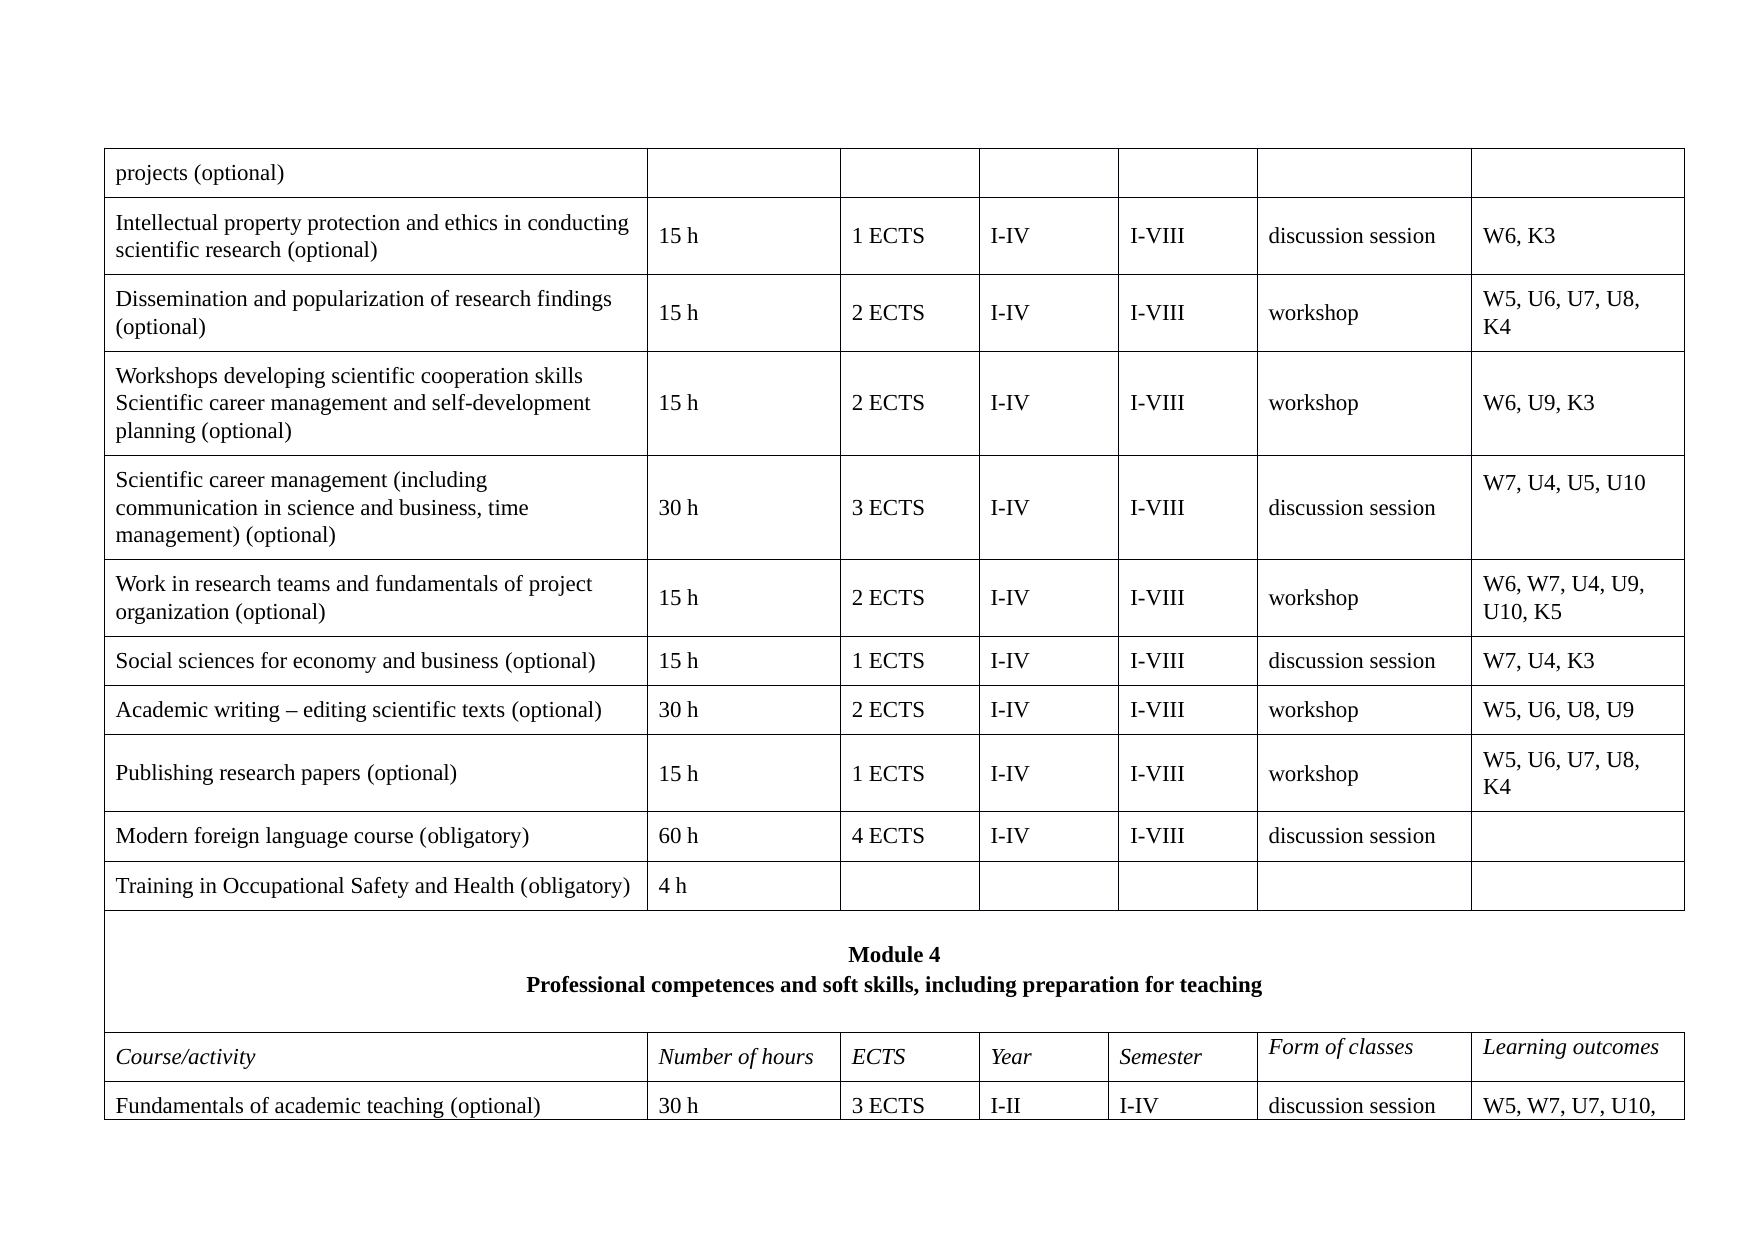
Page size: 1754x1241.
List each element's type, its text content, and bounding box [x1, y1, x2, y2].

table_cell W5, U6, U8, U9 [1472, 686, 1684, 734]
table_cell I-VIII [1119, 735, 1257, 811]
table_cell Modern foreign language course (obligatory) [105, 812, 647, 861]
table_cell W6, W7, U4, U9, U10, K5 [1472, 560, 1684, 636]
table_cell I-IV [980, 456, 1118, 559]
table_cell Social sciences for economy and business (optional) [105, 637, 647, 685]
table_cell 15 h [648, 637, 840, 685]
table_cell Academic writing – editing scientific texts (optional) [105, 686, 647, 734]
table_cell 60 h [648, 812, 840, 861]
table_cell discussion session [1258, 456, 1471, 559]
table_cell I-IV [980, 637, 1118, 685]
table_cell 2 ECTS [841, 686, 979, 734]
table_cell W5, U6, U7, U8, K4 [1472, 735, 1684, 811]
table_cell Workshops developing scientific cooperation skills Scientific career management and self-development planning (optional) [105, 352, 647, 455]
table_cell [1258, 862, 1471, 910]
table_cell I-VIII [1119, 812, 1257, 861]
table_cell Number of hours [648, 1033, 840, 1081]
table_cell I-IV [980, 735, 1118, 811]
table_cell I-IV [980, 560, 1118, 636]
table_cell 15 h [648, 198, 840, 274]
table_cell 15 h [648, 560, 840, 636]
table_cell W6, U9, K3 [1472, 352, 1684, 455]
table_cell 4 ECTS [841, 812, 979, 861]
table_cell discussion session [1258, 637, 1471, 685]
table_cell 2 ECTS [841, 275, 979, 351]
table_cell W6, K3 [1472, 198, 1684, 274]
table_cell 30 h [648, 686, 840, 734]
table_cell 1 ECTS [841, 637, 979, 685]
table_cell workshop [1258, 686, 1471, 734]
table_cell [1258, 149, 1471, 197]
table_cell I-IV [980, 198, 1118, 274]
table_cell I-VIII [1119, 352, 1257, 455]
table_cell [1472, 862, 1684, 910]
table_cell Year [980, 1033, 1108, 1081]
table_cell I-IV [980, 686, 1118, 734]
table_cell 2 ECTS [841, 560, 979, 636]
table_cell ECTS [841, 1033, 979, 1081]
table_cell [1472, 812, 1684, 861]
table_cell workshop [1258, 352, 1471, 455]
table_cell I-VIII [1119, 275, 1257, 351]
table_cell I-II [980, 1082, 1108, 1119]
table_cell I-VIII [1119, 560, 1257, 636]
table_cell 3 ECTS [841, 1082, 979, 1119]
table_cell projects (optional) [105, 149, 647, 197]
table_cell 15 h [648, 735, 840, 811]
table_cell I-IV [980, 812, 1118, 861]
table_cell discussion session [1258, 198, 1471, 274]
table_cell discussion session [1258, 812, 1471, 861]
table_cell Dissemination and popularization of research findings (optional) [105, 275, 647, 351]
table_cell I-IV [1109, 1082, 1257, 1119]
table_cell 30 h [648, 1082, 840, 1119]
table_cell 1 ECTS [841, 198, 979, 274]
table_cell W7, U4, U5, U10 [1472, 456, 1684, 559]
table_cell I-VIII [1119, 637, 1257, 685]
table_cell Course/activity [105, 1033, 647, 1081]
table_cell I-VIII [1119, 456, 1257, 559]
table_cell Form of classes [1258, 1033, 1471, 1081]
table_cell 30 h [648, 456, 840, 559]
table_cell 1 ECTS [841, 735, 979, 811]
table_cell 2 ECTS [841, 352, 979, 455]
table_cell [1472, 149, 1684, 197]
table_cell Scientific career management (including communication in science and business, time management) (optional) [105, 456, 647, 559]
table_cell [980, 149, 1118, 197]
table_cell W7, U4, K3 [1472, 637, 1684, 685]
table_cell workshop [1258, 735, 1471, 811]
table_cell [648, 149, 840, 197]
table_cell I-VIII [1119, 198, 1257, 274]
table_cell [1119, 862, 1257, 910]
table_cell I-VIII [1119, 686, 1257, 734]
table_cell Fundamentals of academic teaching (optional) [105, 1082, 647, 1119]
table_cell Intellectual property protection and ethics in conducting scientific research (optional) [105, 198, 647, 274]
table_cell discussion session [1258, 1082, 1471, 1119]
table_cell workshop [1258, 275, 1471, 351]
table_cell Learning outcomes [1472, 1033, 1684, 1081]
table_cell Work in research teams and fundamentals of project organization (optional) [105, 560, 647, 636]
table_cell Module 4 Professional competences and soft skills, including preparation for teaching [105, 911, 1684, 1032]
table_cell I-IV [980, 275, 1118, 351]
table_cell 15 h [648, 275, 840, 351]
table_cell [841, 149, 979, 197]
table_cell I-IV [980, 352, 1118, 455]
table_cell Semester [1109, 1033, 1257, 1081]
table_cell W5, U6, U7, U8, K4 [1472, 275, 1684, 351]
table_cell [1119, 149, 1257, 197]
table_cell [980, 862, 1118, 910]
table_cell W5, W7, U7, U10, [1472, 1082, 1684, 1119]
table_cell workshop [1258, 560, 1471, 636]
table_cell Publishing research papers (optional) [105, 735, 647, 811]
table_cell Training in Occupational Safety and Health (obligatory) [105, 862, 647, 910]
table_cell 4 h [648, 862, 840, 910]
table_cell [841, 862, 979, 910]
table_cell 3 ECTS [841, 456, 979, 559]
table_cell 15 h [648, 352, 840, 455]
